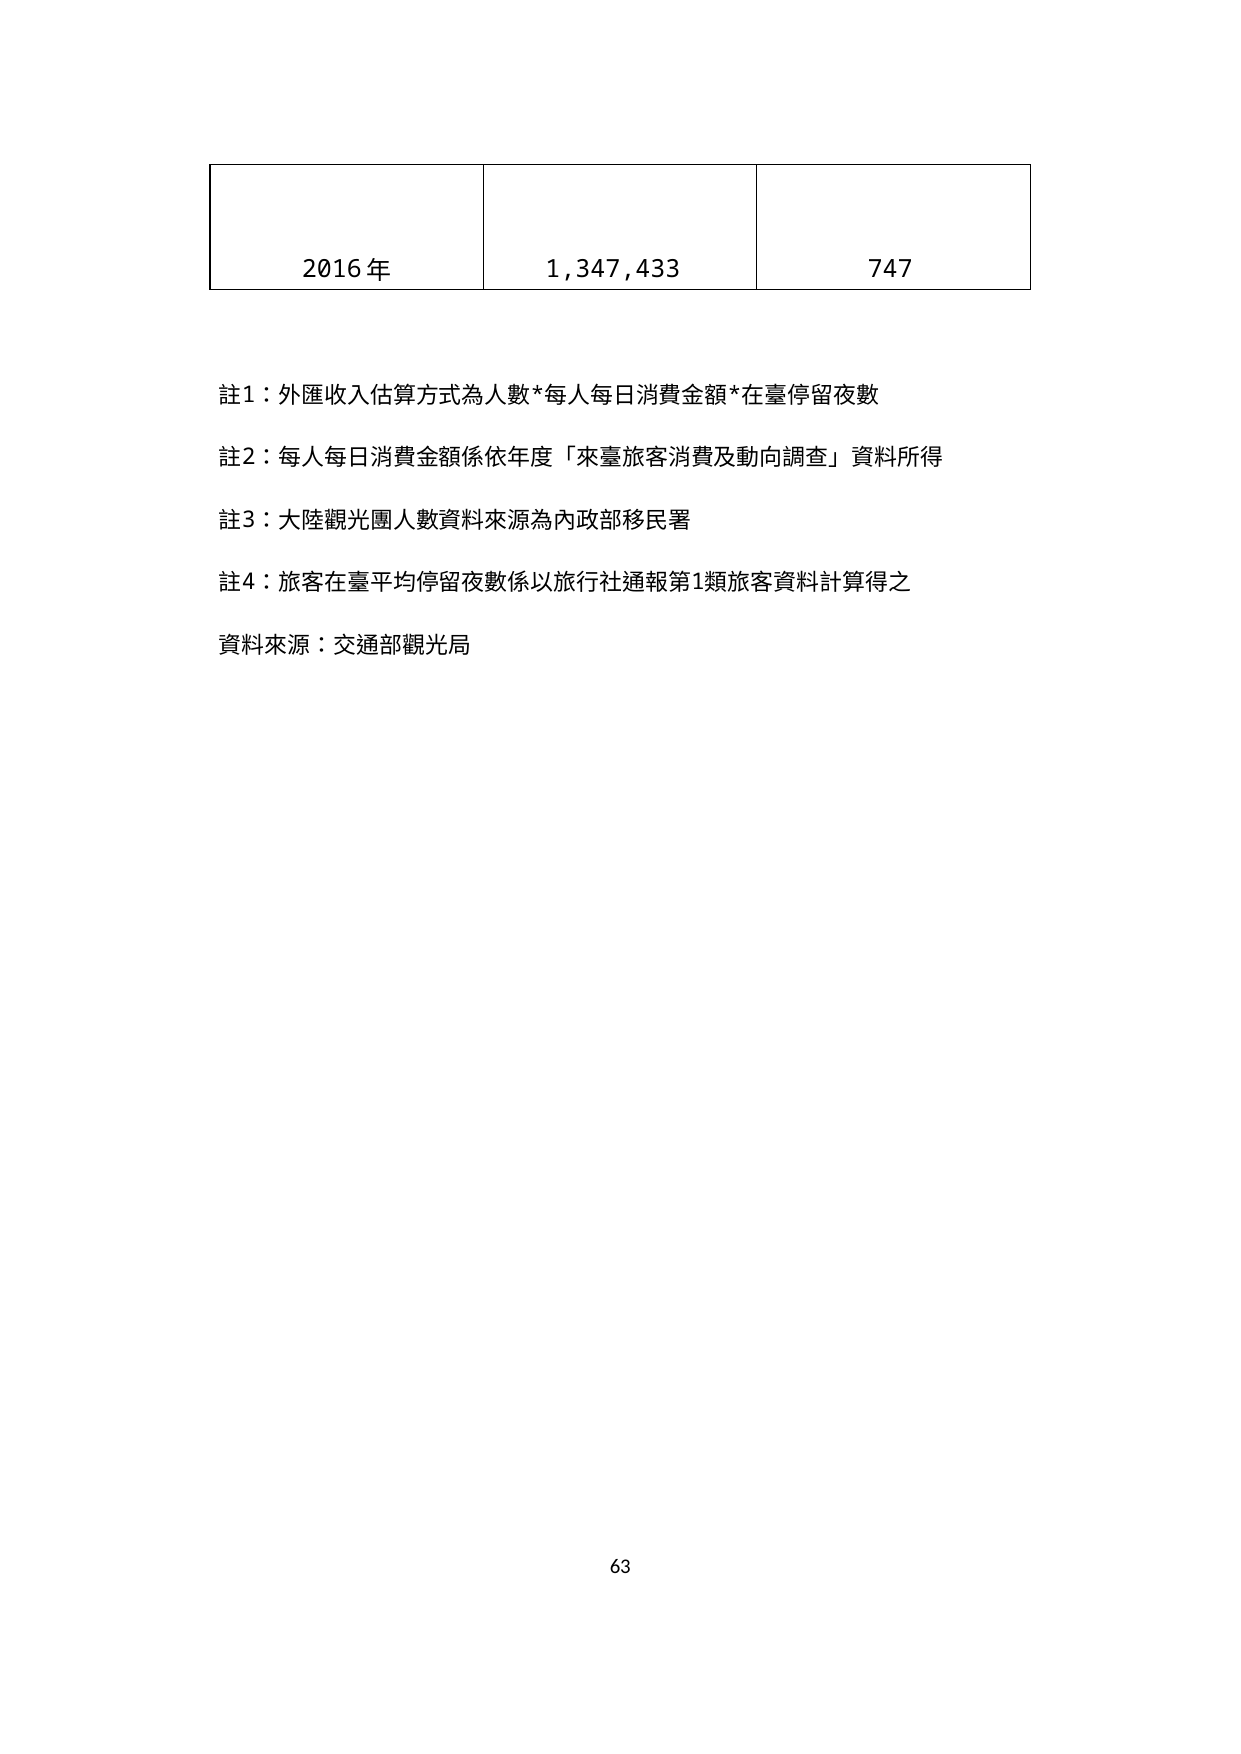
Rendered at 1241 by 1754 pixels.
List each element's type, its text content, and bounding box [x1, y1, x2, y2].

table_cell 747 [757, 165, 1030, 289]
text 註3：大陸觀光團人數資料來源為內政部移民署 [219, 477, 1053, 539]
text 註4：旅客在臺平均停留夜數係以旅行社通報第1類旅客資料計算得之 [219, 539, 1053, 602]
text 註2：每人每日消費金額係依年度「來臺旅客消費及動向調查」資料所得 [219, 414, 1053, 477]
table_cell 2016年 [211, 165, 483, 289]
text 資料來源：交通部觀光局 [219, 602, 1053, 664]
text 註1：外匯收入估算方式為人數*每人每日消費金額*在臺停留夜數 [219, 352, 1053, 414]
table_cell 1,347,433 [484, 165, 756, 289]
